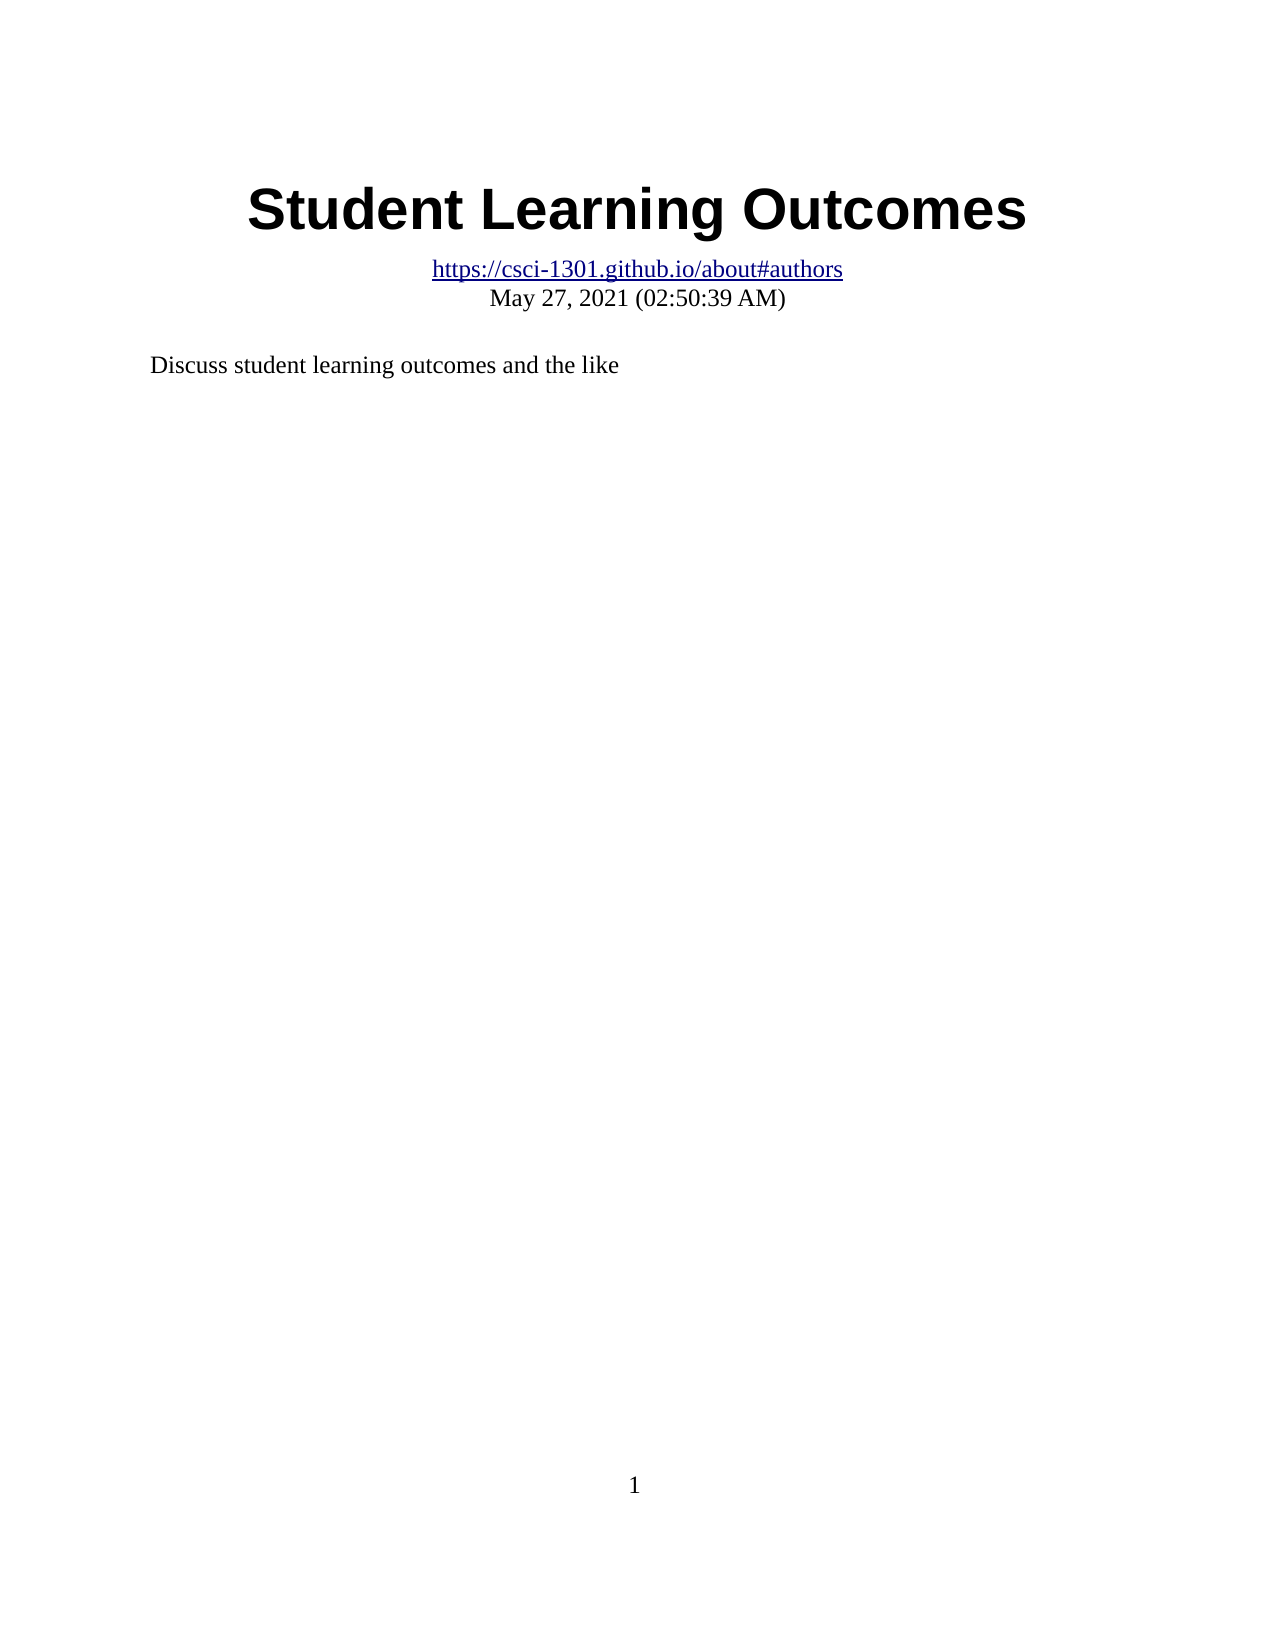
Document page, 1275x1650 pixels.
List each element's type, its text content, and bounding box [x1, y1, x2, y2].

text https://csci-1301.github.io/about#authors [150, 254, 1125, 283]
text Discuss student learning outcomes and the like [150, 350, 1125, 378]
title Student Learning Outcomes [150, 175, 1125, 242]
text May 27, 2021 (02:50:39 AM) [150, 283, 1125, 312]
